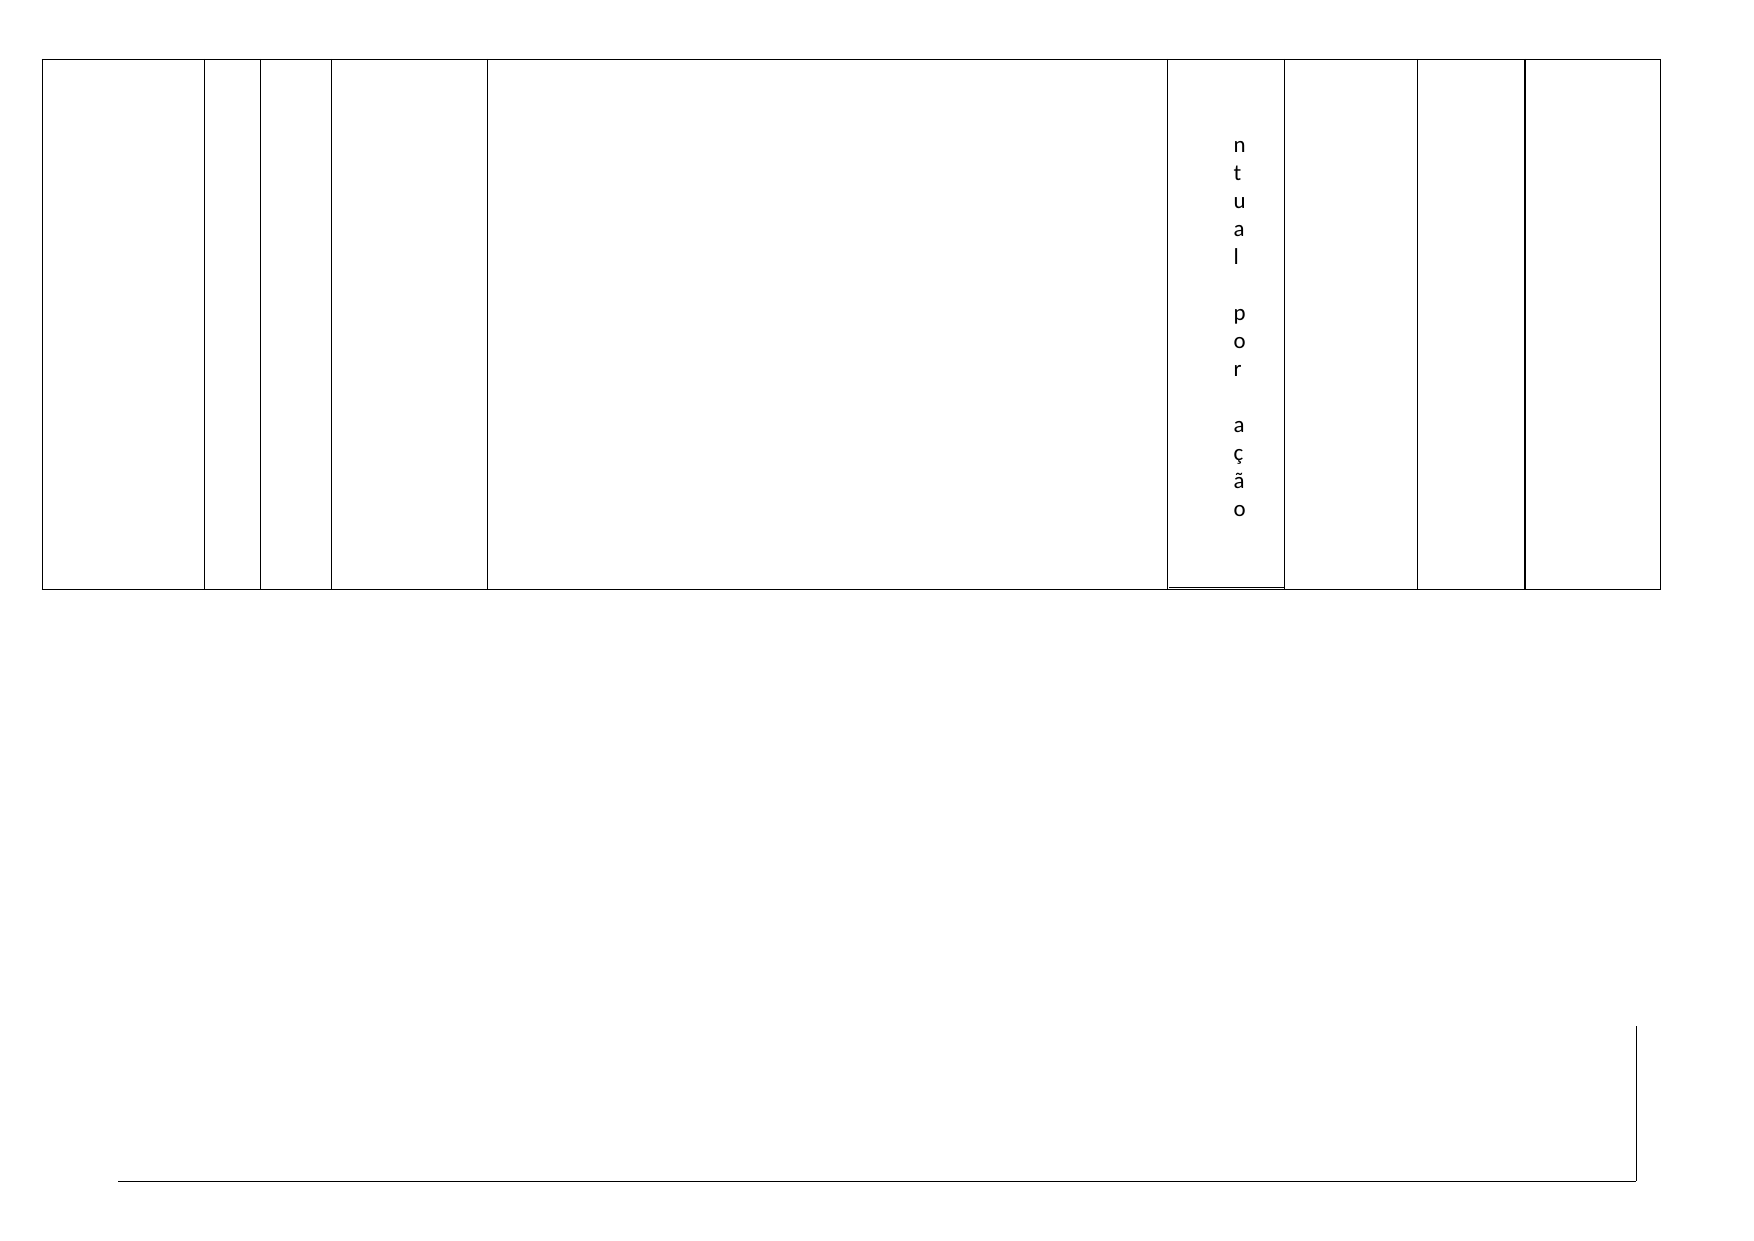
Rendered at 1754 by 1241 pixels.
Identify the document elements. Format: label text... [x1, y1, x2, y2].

table_cell [332, 60, 487, 589]
table_cell [43, 60, 204, 589]
table_cell [1285, 60, 1417, 589]
table_cell [488, 60, 1167, 589]
table_cell [205, 60, 260, 589]
table_cell ntual por ação [1168, 60, 1284, 589]
table_cell [1418, 60, 1524, 589]
table_cell [261, 60, 331, 589]
table_cell - [1526, 60, 1660, 589]
